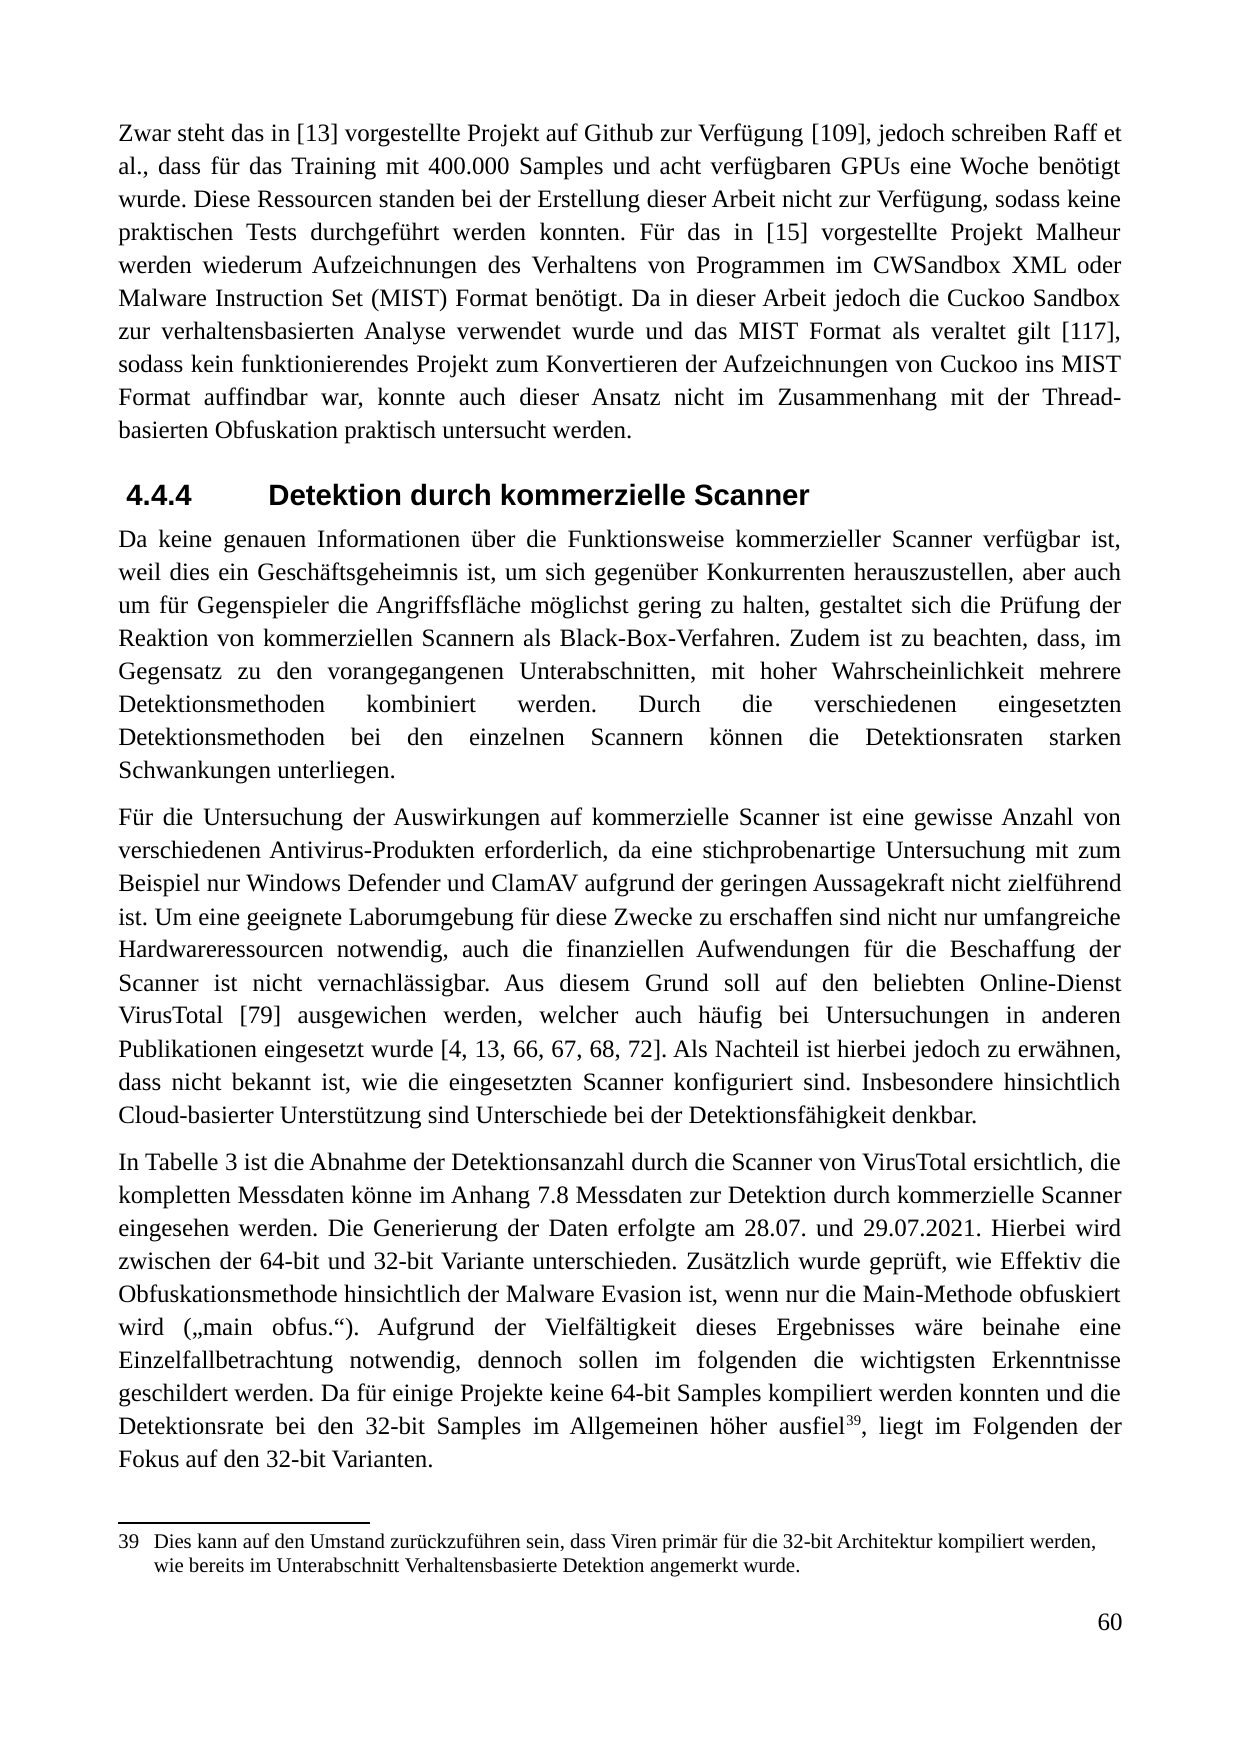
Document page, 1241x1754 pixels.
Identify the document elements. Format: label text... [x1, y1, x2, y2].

subtitle Detektion durch kommerzielle Scanner [118, 477, 1122, 511]
text Für die Untersuchung der Auswirkungen auf kommerzielle Scanner ist eine gewisse Anzahl von verschiedenen Antivirus-Produkten erforderlich, da eine stichprobenartige Untersuchung mit zum Beispiel nur Windows Defender und ClamAV aufgrund der geringen Aussagekraft nicht zielführend ist. Um eine geeignete Laborumgebung für diese Zwecke zu erschaffen sind nicht nur umfangreiche Hardwareressourcen notwendig, auch die finanziellen Aufwendungen für die Beschaffung der Scanner ist nicht vernachlässigbar. Aus diesem Grund soll auf den beliebten Online-Dienst VirusTotal [79] ausgewichen werden, welcher auch häufig bei Untersuchungen in anderen Publikationen eingesetzt wurde [4, 13, 66, 67, 68, 72]. Als Nachteil ist hierbei jedoch zu erwähnen, dass nicht bekannt ist, wie die eingesetzten Scanner konfiguriert sind. Insbesondere hinsichtlich Cloud-basierter Unterstützung sind Unterschiede bei der Detektionsfähigkeit denkbar. [118, 802, 1122, 1128]
text Da keine genauen Informationen über die Funktionsweise kommerzieller Scanner verfügbar ist, weil dies ein Geschäftsgeheimnis ist, um sich gegenüber Konkurrenten herauszustellen, aber auch um für Gegenspieler die Angriffsfläche möglichst gering zu halten, gestaltet sich die Prüfung der Reaktion von kommerziellen Scannern als Black-Box-Verfahren. Zudem ist zu beachten, dass, im Gegensatz zu den vorangegangenen Unterabschnitten, mit hoher Wahrscheinlichkeit mehrere Detektionsmethoden kombiniert werden. Durch die verschiedenen eingesetzten Detektionsmethoden bei den einzelnen Scannern können die Detektionsraten starken Schwankungen unterliegen. [118, 524, 1122, 784]
text Dies kann auf den Umstand zurückzuführen sein, dass Viren primär für die 32-bit Architektur kompiliert werden, wie bereits im Unterabschnitt Verhaltensbasierte Detektion angemerkt wurde. [118, 1529, 1122, 1577]
text Zwar steht das in [13] vorgestellte Projekt auf Github zur Verfügung [109], jedoch schreiben Raff et al., dass für das Training mit 400.000 Samples und acht verfügbaren GPUs eine Woche benötigt wurde. Diese Ressourcen standen bei der Erstellung dieser Arbeit nicht zur Verfügung, sodass keine praktischen Tests durchgeführt werden konnten. Für das in [15] vorgestellte Projekt Malheur werden wiederum Aufzeichnungen des Verhaltens von Programmen im CWSandbox XML oder Malware Instruction Set (MIST) Format benötigt. Da in dieser Arbeit jedoch die Cuckoo Sandbox zur verhaltensbasierten Analyse verwendet wurde und das MIST Format als veraltet gilt [117], sodass kein funktionierendes Projekt zum Konvertieren der Aufzeichnungen von Cuckoo ins MIST Format auffindbar war, konnte auch dieser Ansatz nicht im Zusammenhang mit der Thread-basierten Obfuskation praktisch untersucht werden. [118, 118, 1122, 444]
text In Tabelle 3 ist die Abnahme der Detektionsanzahl durch die Scanner von VirusTotal ersichtlich, die kompletten Messdaten könne im Anhang 7.8 Messdaten zur Detektion durch kommerzielle Scanner eingesehen werden. Die Generierung der Daten erfolgte am 28.07. und 29.07.2021. Hierbei wird zwischen der 64-bit und 32-bit Variante unterschieden. Zusätzlich wurde geprüft, wie Effektiv die Obfuskationsmethode hinsichtlich der Malware Evasion ist, wenn nur die Main-Methode obfuskiert wird („main obfus.“). Aufgrund der Vielfältigkeit dieses Ergebnisses wäre beinahe eine Einzelfallbetrachtung notwendig, dennoch sollen im folgenden die wichtigsten Erkenntnisse geschildert werden. Da für einige Projekte keine 64-bit Samples kompiliert werden konnten und die Detektionsrate bei den 32-bit Samples im Allgemeinen höher ausfiel, liegt im Folgenden der Fokus auf den 32-bit Varianten. [118, 1147, 1122, 1473]
